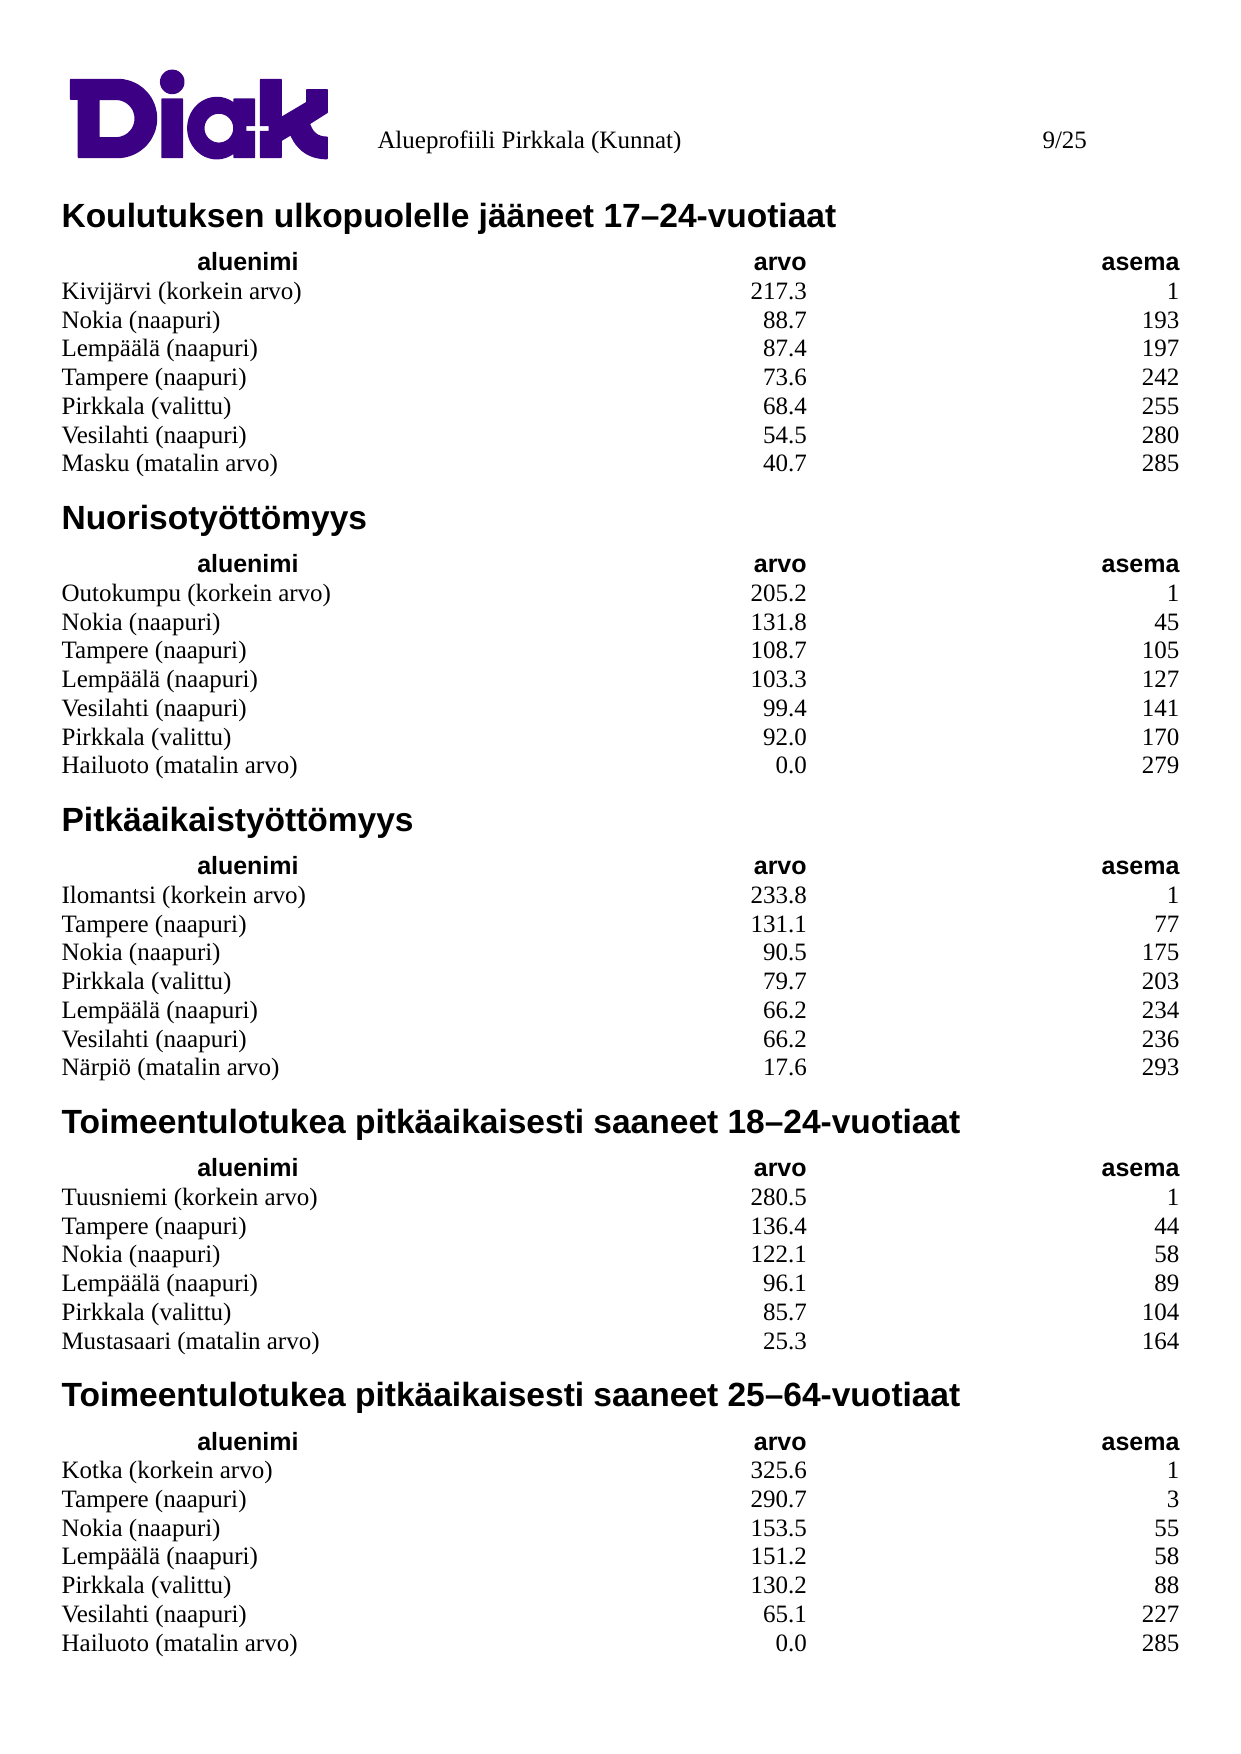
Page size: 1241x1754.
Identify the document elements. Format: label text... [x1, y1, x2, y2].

table_cell 1 [806, 276, 1179, 305]
table_cell 73.6 [434, 362, 806, 391]
table_header arvo [434, 247, 806, 276]
table_header asema [806, 851, 1179, 880]
subtitle Nuorisotyöttömyys [61, 498, 1179, 537]
table_header aluenimi [61, 851, 434, 880]
table_cell Tampere (naapuri) [61, 909, 434, 937]
table_cell 175 [806, 938, 1179, 966]
table_cell 108.7 [434, 636, 806, 664]
table_cell Hailuoto (matalin arvo) [61, 751, 434, 779]
table_cell 88.7 [434, 305, 806, 333]
table_cell Pirkkala (valittu) [61, 1570, 434, 1599]
table_cell 242 [806, 362, 1179, 391]
table_cell 1 [806, 1182, 1179, 1211]
table_cell Nokia (naapuri) [61, 305, 434, 333]
table_cell 127 [806, 664, 1179, 693]
table_cell 0.0 [434, 751, 806, 779]
table_cell Tampere (naapuri) [61, 636, 434, 664]
table_cell 54.5 [434, 420, 806, 448]
table_cell 170 [806, 722, 1179, 751]
table_cell 279 [806, 751, 1179, 779]
table_cell 151.2 [434, 1541, 806, 1570]
subtitle Toimeentulotukea pitkäaikaisesti saaneet 18–24-vuotiaat [61, 1102, 1179, 1141]
table_cell Närpiö (matalin arvo) [61, 1053, 434, 1081]
table_cell 285 [806, 1628, 1179, 1656]
table_cell 205.2 [434, 578, 806, 607]
table_cell 25.3 [434, 1326, 806, 1354]
table_cell 87.4 [434, 334, 806, 362]
table_header asema [806, 1426, 1179, 1455]
subtitle Koulutuksen ulkopuolelle jääneet 17–24-vuotiaat [61, 196, 1179, 235]
table_cell 280.5 [434, 1182, 806, 1211]
table_header arvo [434, 549, 806, 578]
table_cell 255 [806, 391, 1179, 420]
table_cell 44 [806, 1211, 1179, 1239]
table_cell 293 [806, 1053, 1179, 1081]
table_header asema [806, 549, 1179, 578]
table_cell 164 [806, 1326, 1179, 1354]
table_cell Tampere (naapuri) [61, 1484, 434, 1513]
table_cell Vesilahti (naapuri) [61, 1599, 434, 1628]
table_cell Kotka (korkein arvo) [61, 1455, 434, 1484]
subtitle Pitkäaikaistyöttömyys [61, 800, 1179, 839]
table_cell Nokia (naapuri) [61, 1513, 434, 1541]
table_cell Lempäälä (naapuri) [61, 995, 434, 1024]
table_cell Kivijärvi (korkein arvo) [61, 276, 434, 305]
table_cell 290.7 [434, 1484, 806, 1513]
table_cell Ilomantsi (korkein arvo) [61, 880, 434, 909]
table_cell 58 [806, 1541, 1179, 1570]
table_header aluenimi [61, 549, 434, 578]
table_cell 90.5 [434, 938, 806, 966]
table_cell 131.8 [434, 607, 806, 636]
table_header aluenimi [61, 247, 434, 276]
table_cell 85.7 [434, 1297, 806, 1326]
table_header aluenimi [61, 1426, 434, 1455]
table_header arvo [434, 1426, 806, 1455]
table_cell 99.4 [434, 693, 806, 722]
table_cell 285 [806, 449, 1179, 477]
table_header aluenimi [61, 1153, 434, 1182]
table_cell Masku (matalin arvo) [61, 449, 434, 477]
table_cell Hailuoto (matalin arvo) [61, 1628, 434, 1656]
table_cell Tampere (naapuri) [61, 1211, 434, 1239]
table_cell 77 [806, 909, 1179, 937]
table_cell 45 [806, 607, 1179, 636]
table_cell 79.7 [434, 966, 806, 995]
table_cell Nokia (naapuri) [61, 1240, 434, 1268]
table_cell 122.1 [434, 1240, 806, 1268]
table_cell 66.2 [434, 995, 806, 1024]
table_cell 193 [806, 305, 1179, 333]
table_cell Vesilahti (naapuri) [61, 693, 434, 722]
table_cell 92.0 [434, 722, 806, 751]
table_cell 103.3 [434, 664, 806, 693]
table_cell 136.4 [434, 1211, 806, 1239]
table_cell 217.3 [434, 276, 806, 305]
table_cell Mustasaari (matalin arvo) [61, 1326, 434, 1354]
table_header arvo [434, 1153, 806, 1182]
table_cell Lempäälä (naapuri) [61, 664, 434, 693]
table_cell 280 [806, 420, 1179, 448]
table_cell 141 [806, 693, 1179, 722]
table_cell 88 [806, 1570, 1179, 1599]
table_cell 153.5 [434, 1513, 806, 1541]
table_cell 1 [806, 880, 1179, 909]
table_cell 0.0 [434, 1628, 806, 1656]
table_cell 40.7 [434, 449, 806, 477]
table_cell 131.1 [434, 909, 806, 937]
table_cell Outokumpu (korkein arvo) [61, 578, 434, 607]
table_header asema [806, 1153, 1179, 1182]
table_cell 203 [806, 966, 1179, 995]
table_cell 1 [806, 1455, 1179, 1484]
table_cell Pirkkala (valittu) [61, 966, 434, 995]
table_header arvo [434, 851, 806, 880]
table_cell 104 [806, 1297, 1179, 1326]
table_cell 17.6 [434, 1053, 806, 1081]
table_cell 325.6 [434, 1455, 806, 1484]
table_cell Vesilahti (naapuri) [61, 420, 434, 448]
table_cell 3 [806, 1484, 1179, 1513]
table_cell 58 [806, 1240, 1179, 1268]
table_cell Vesilahti (naapuri) [61, 1024, 434, 1052]
table_cell 66.2 [434, 1024, 806, 1052]
table_cell 55 [806, 1513, 1179, 1541]
subtitle Toimeentulotukea pitkäaikaisesti saaneet 25–64-vuotiaat [61, 1375, 1179, 1414]
table_cell Pirkkala (valittu) [61, 391, 434, 420]
table_cell 130.2 [434, 1570, 806, 1599]
table_cell 1 [806, 578, 1179, 607]
table_cell 105 [806, 636, 1179, 664]
table_cell Pirkkala (valittu) [61, 722, 434, 751]
table_cell 234 [806, 995, 1179, 1024]
table_cell 236 [806, 1024, 1179, 1052]
table_cell Pirkkala (valittu) [61, 1297, 434, 1326]
table_cell 68.4 [434, 391, 806, 420]
table_cell Lempäälä (naapuri) [61, 1541, 434, 1570]
table_cell Lempäälä (naapuri) [61, 334, 434, 362]
table_header asema [806, 247, 1179, 276]
table_cell Tampere (naapuri) [61, 362, 434, 391]
table_cell Nokia (naapuri) [61, 938, 434, 966]
table_cell 89 [806, 1268, 1179, 1297]
table_cell 197 [806, 334, 1179, 362]
table_cell Nokia (naapuri) [61, 607, 434, 636]
table_cell Tuusniemi (korkein arvo) [61, 1182, 434, 1211]
table_cell 233.8 [434, 880, 806, 909]
table_cell 96.1 [434, 1268, 806, 1297]
table_cell 227 [806, 1599, 1179, 1628]
table_cell 65.1 [434, 1599, 806, 1628]
table_cell Lempäälä (naapuri) [61, 1268, 434, 1297]
